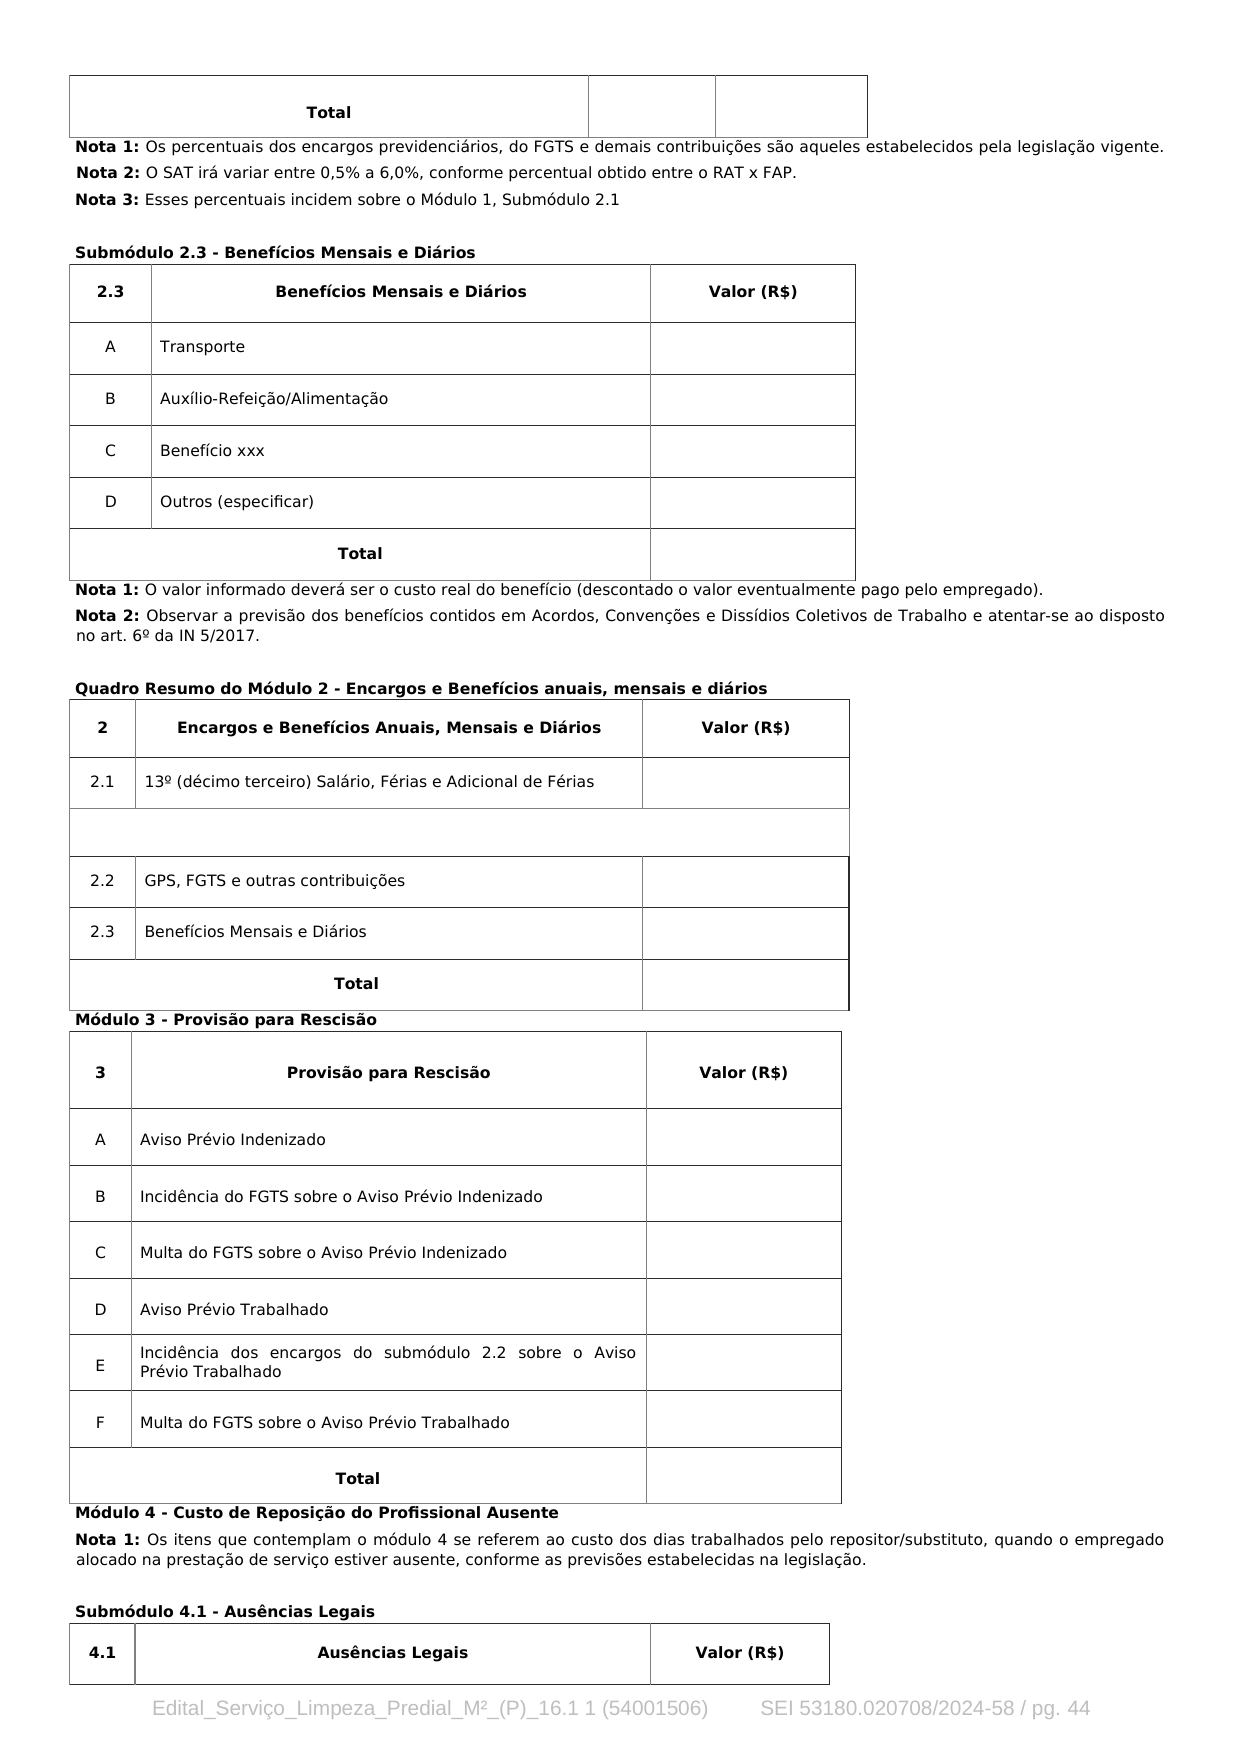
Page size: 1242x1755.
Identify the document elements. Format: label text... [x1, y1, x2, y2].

table_cell [647, 1335, 841, 1390]
table_cell [647, 1109, 841, 1164]
table_cell 2.1 [70, 758, 135, 808]
table_cell Aviso Prévio Indenizado [132, 1109, 646, 1164]
table_header Ausências Legais [136, 1624, 650, 1684]
table_cell Total [136, 960, 642, 1010]
table_cell [651, 529, 855, 580]
table_cell [651, 426, 855, 477]
table_cell A [70, 323, 151, 374]
text Nota 1: Os itens que contemplam o módulo 4 se referem ao custo dos dias trabalhados pelo repositor/substituto, quando o empregado alocado na prestação de serviço estiver ausente, conforme as previsões estabelecidas na legislação. [75, 1531, 1166, 1569]
table_cell [651, 323, 855, 374]
table_cell Auxílio-Refeição/Alimentação [152, 375, 650, 425]
table_cell Total [70, 1448, 646, 1503]
table_cell Total [70, 76, 588, 137]
table_cell [647, 1222, 841, 1277]
table_cell [647, 1391, 841, 1447]
text Nota 1: O valor informado deverá ser o custo real do benefício (descontado o valor eventualmente pago pelo empregado). [75, 581, 1166, 599]
table_cell [589, 76, 715, 137]
table_cell D [70, 1279, 131, 1334]
table_cell Benefícios Mensais e Diários [136, 908, 642, 958]
table_header Valor (R$) [651, 1624, 829, 1684]
table_cell Benefício xxx [152, 426, 650, 477]
table_cell [70, 960, 136, 1010]
text Módulo 3 - Provisão para Rescisão [75, 1011, 1196, 1029]
text Nota 3: Esses percentuais incidem sobre o Módulo 1, Submódulo 2.1 [75, 191, 1166, 209]
table_cell E [70, 1335, 131, 1390]
table_cell C [70, 426, 151, 477]
table_cell F [70, 1391, 131, 1447]
table_cell [651, 375, 855, 425]
table_cell Incidência do FGTS sobre o Aviso Prévio Indenizado [132, 1166, 646, 1221]
table_cell [643, 908, 848, 958]
table_cell [716, 76, 867, 137]
table_cell [647, 1166, 841, 1221]
table_cell 2.2 [70, 857, 135, 907]
table_cell GPS, FGTS e outras contribuições [136, 857, 642, 907]
table_cell [647, 1448, 841, 1503]
table_cell [70, 529, 151, 580]
table_cell D [70, 478, 151, 528]
table_header 2.3 [70, 265, 151, 322]
table_cell Aviso Prévio Trabalhado [132, 1279, 646, 1334]
table_cell Outros (especificar) [152, 478, 650, 528]
table_header 4.1 [70, 1624, 134, 1684]
table_cell [70, 809, 849, 856]
table_cell [643, 857, 848, 907]
table_header Benefícios Mensais e Diários [152, 265, 650, 322]
table_header Valor (R$) [643, 700, 849, 757]
table_header 3 [70, 1032, 131, 1108]
table_cell [651, 478, 855, 528]
table_cell 2.3 [70, 908, 135, 958]
table_cell B [70, 375, 151, 425]
table_cell A [70, 1109, 131, 1164]
table_header 2 [70, 700, 135, 757]
table_cell 13º (décimo terceiro) Salário, Férias e Adicional de Férias [136, 758, 642, 808]
text Nota 2: Observar a previsão dos benefícios contidos em Acordos, Convenções e Dissídios Coletivos de Trabalho e atentar-se ao disposto no art. 6º da IN 5/2017. [75, 607, 1166, 645]
table_cell Multa do FGTS sobre o Aviso Prévio Indenizado [132, 1222, 646, 1277]
text Quadro Resumo do Módulo 2 - Encargos e Benefícios anuais, mensais e diários [75, 679, 1196, 698]
text Módulo 4 - Custo de Reposição do Profissional Ausente [75, 1504, 1196, 1523]
table_cell [643, 960, 848, 1010]
table_cell [643, 758, 849, 808]
table_header Valor (R$) [651, 265, 855, 322]
text Nota 1: Os percentuais dos encargos previdenciários, do FGTS e demais contribuições são aqueles estabelecidos pela legislação vigente. Nota 2: O SAT irá variar entre 0,5% a 6,0%, conforme percentual obtido entre o RAT x FAP. [75, 138, 1166, 183]
table_cell [647, 1279, 841, 1334]
table_header Valor (R$) [647, 1032, 841, 1108]
table_cell Multa do FGTS sobre o Aviso Prévio Trabalhado [132, 1391, 646, 1447]
table_cell Total [151, 529, 650, 580]
text Submódulo 2.3 - Benefícios Mensais e Diários [75, 244, 1196, 262]
table_cell Incidência dos encargos do submódulo 2.2 sobre o Aviso Prévio Trabalhado [132, 1335, 646, 1390]
table_cell B [70, 1166, 131, 1221]
table_header Encargos e Benefícios Anuais, Mensais e Diários [136, 700, 642, 757]
table_cell C [70, 1222, 131, 1277]
text Submódulo 4.1 - Ausências Legais [75, 1603, 1196, 1621]
table_header Provisão para Rescisão [132, 1032, 646, 1108]
table_cell Transporte [152, 323, 650, 374]
